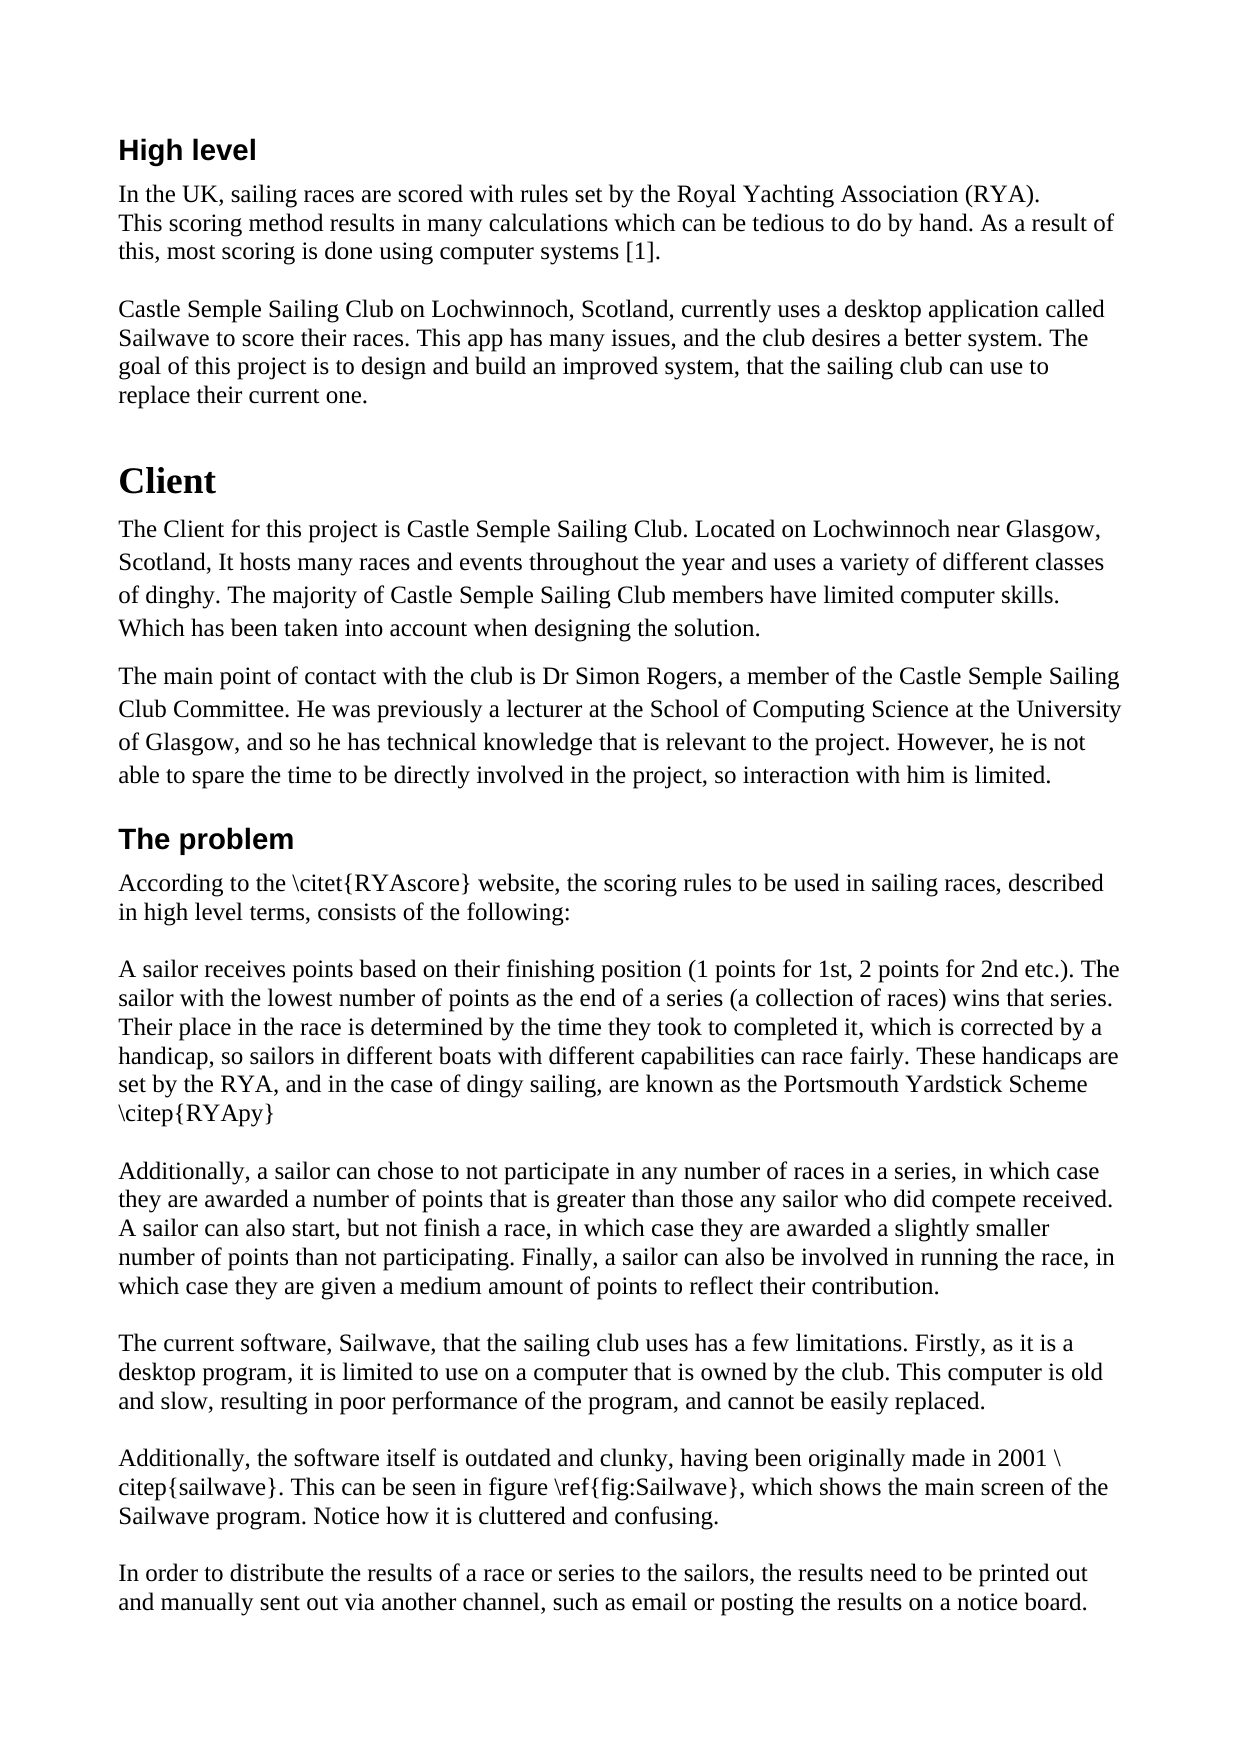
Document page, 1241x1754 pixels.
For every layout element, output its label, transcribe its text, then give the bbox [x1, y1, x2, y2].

text In the UK, sailing races are scored with rules set by the Royal Yachting Association (RYA). [118, 179, 1122, 208]
subtitle High level [118, 133, 1122, 166]
text Castle Semple Sailing Club on Lochwinnoch, Scotland, currently uses a desktop application called Sailwave to score their races. This app has many issues, and the club desires a better system. The goal of this project is to design and build an improved system, that the sailing club can use to replace their current one. [118, 294, 1122, 409]
subtitle The problem [118, 822, 1122, 856]
text The Client for this project is Castle Semple Sailing Club. Located on Lochwinnoch near Glasgow, Scotland, It hosts many races and events throughout the year and uses a variety of different classes of dinghy. The majority of Castle Semple Sailing Club members have limited computer skills. Which has been taken into account when designing the solution. [118, 514, 1122, 642]
text The main point of contact with the club is Dr Simon Rogers, a member of the Castle Semple Sailing Club Committee. He was previously a lecturer at the School of Computing Science at the University of Glasgow, and so he has technical knowledge that is relevant to the project. However, he is not able to spare the time to be directly involved in the project, so interaction with him is limited. [118, 661, 1122, 789]
subtitle Client [118, 458, 1122, 502]
text According to the \citet{RYAscore} website, the scoring rules to be used in sailing races, described in high level terms, consists of the following: A sailor receives points based on their finishing position (1 points for 1st, 2 points for 2nd etc.). The sailor with the lowest number of points as the end of a series (a collection of races) wins that series. Their place in the race is determined by the time they took to completed it, which is corrected by a handicap, so sailors in different boats with different capabilities can race fairly. These handicaps are set by the RYA, and in the case of dingy sailing, are known as the Portsmouth Yardstick Scheme \citep{RYApy} Additionally, a sailor can chose to not participate in any number of races in a series, in which case they are awarded a number of points that is greater than those any sailor who did compete received. A sailor can also start, but not finish a race, in which case they are awarded a slightly smaller number of points than not participating. Finally, a sailor can also be involved in running the race, in which case they are given a medium amount of points to reflect their contribution. The current software, Sailwave, that the sailing club uses has a few limitations. Firstly, as it is a desktop program, it is limited to use on a computer that is owned by the club. This computer is old and slow, resulting in poor performance of the program, and cannot be easily replaced. Additionally, the software itself is outdated and clunky, having been originally made in 2001 \citep{sailwave}. This can be seen in figure \ref{fig:Sailwave}, which shows the main screen of the Sailwave program. Notice how it is cluttered and confusing. In order to distribute the results of a race or series to the sailors, the results need to be printed out and manually sent out via another channel, such as email or posting the results on a notice board. [118, 868, 1122, 1616]
text This scoring method results in many calculations which can be tedious to do by hand. As a result of this, most scoring is done using computer systems [1]. [118, 208, 1122, 265]
